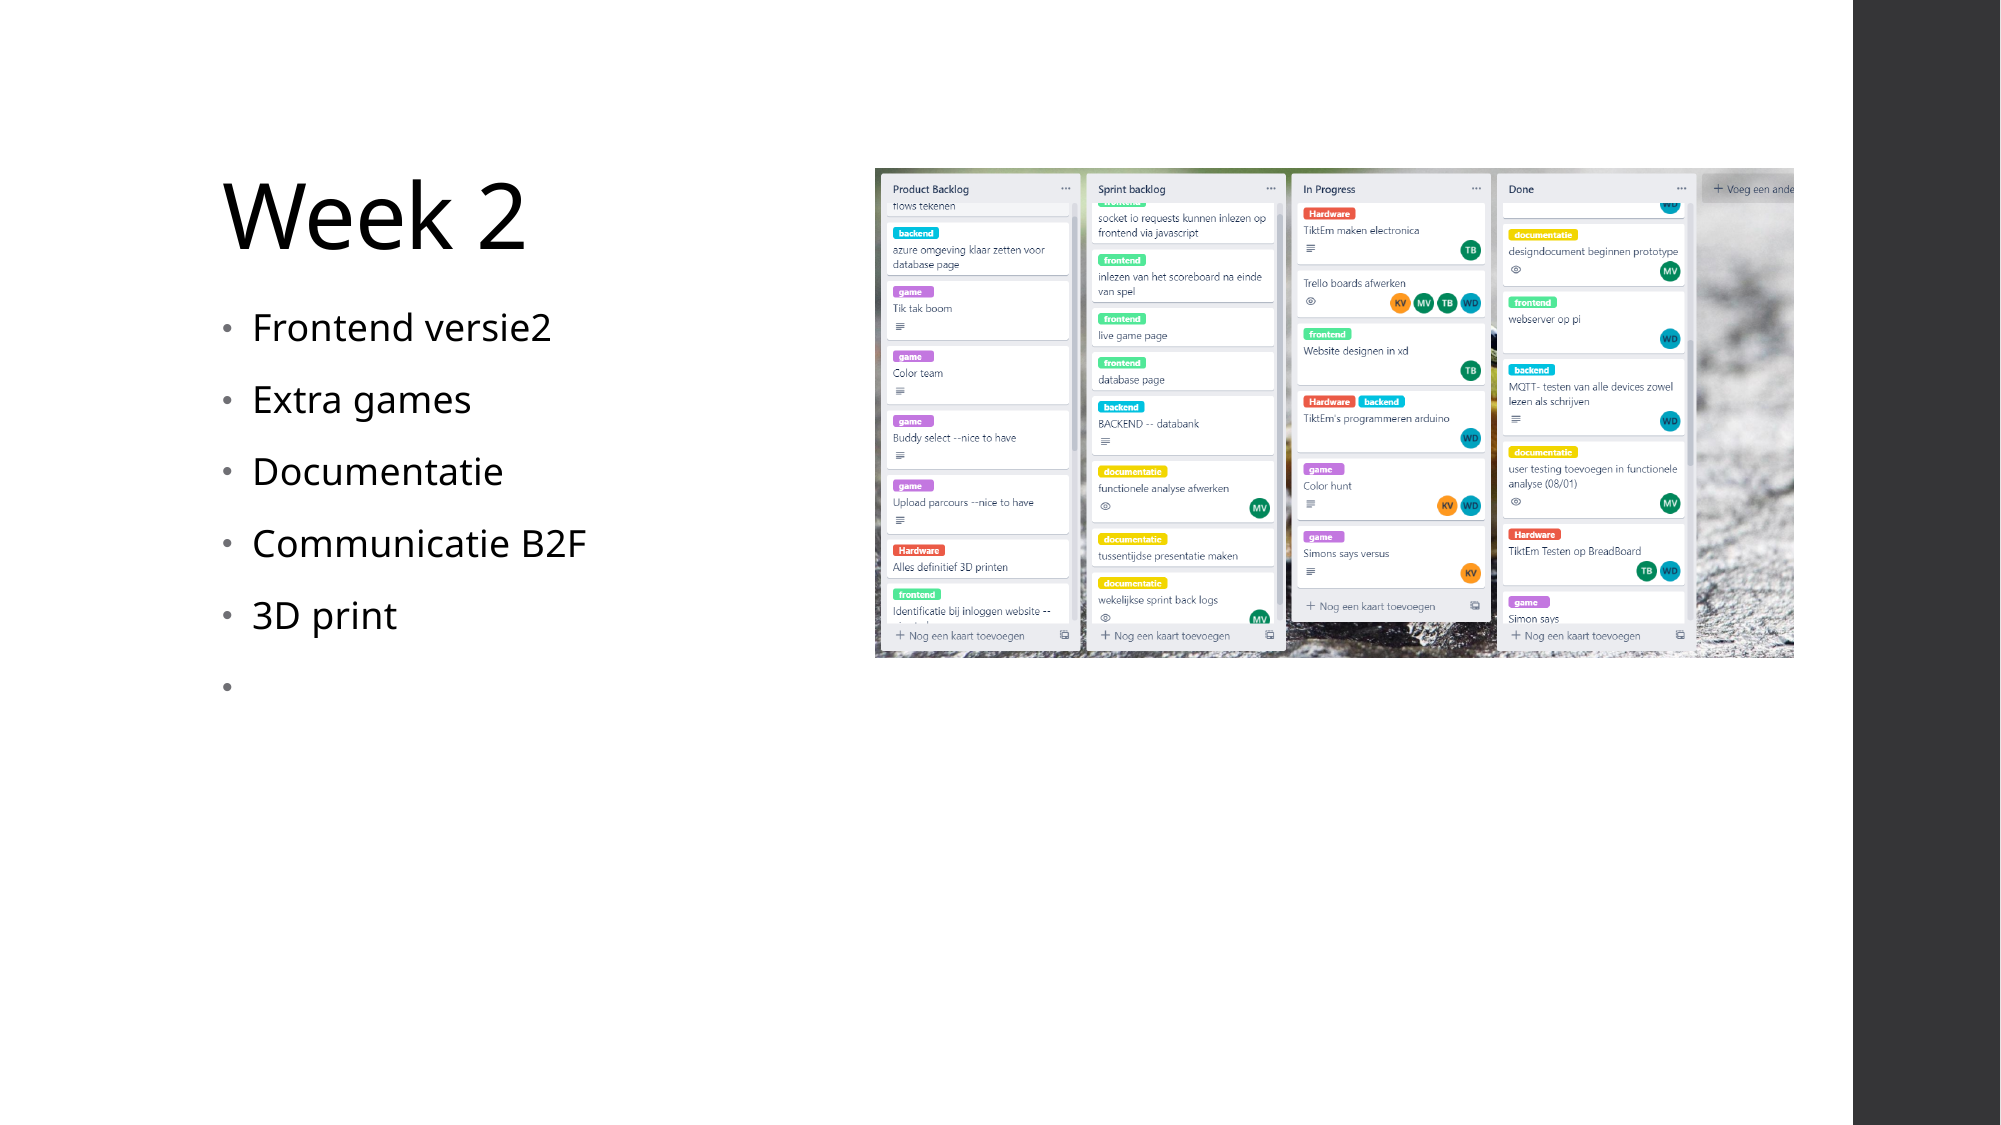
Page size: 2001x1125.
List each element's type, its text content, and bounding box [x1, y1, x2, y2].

picture [875, 168, 1794, 658]
title Week 2 [206, 60, 1797, 278]
list Frontend versie2 Extra games Documentatie Communicatie B2F 3D print [206, 299, 1617, 1014]
